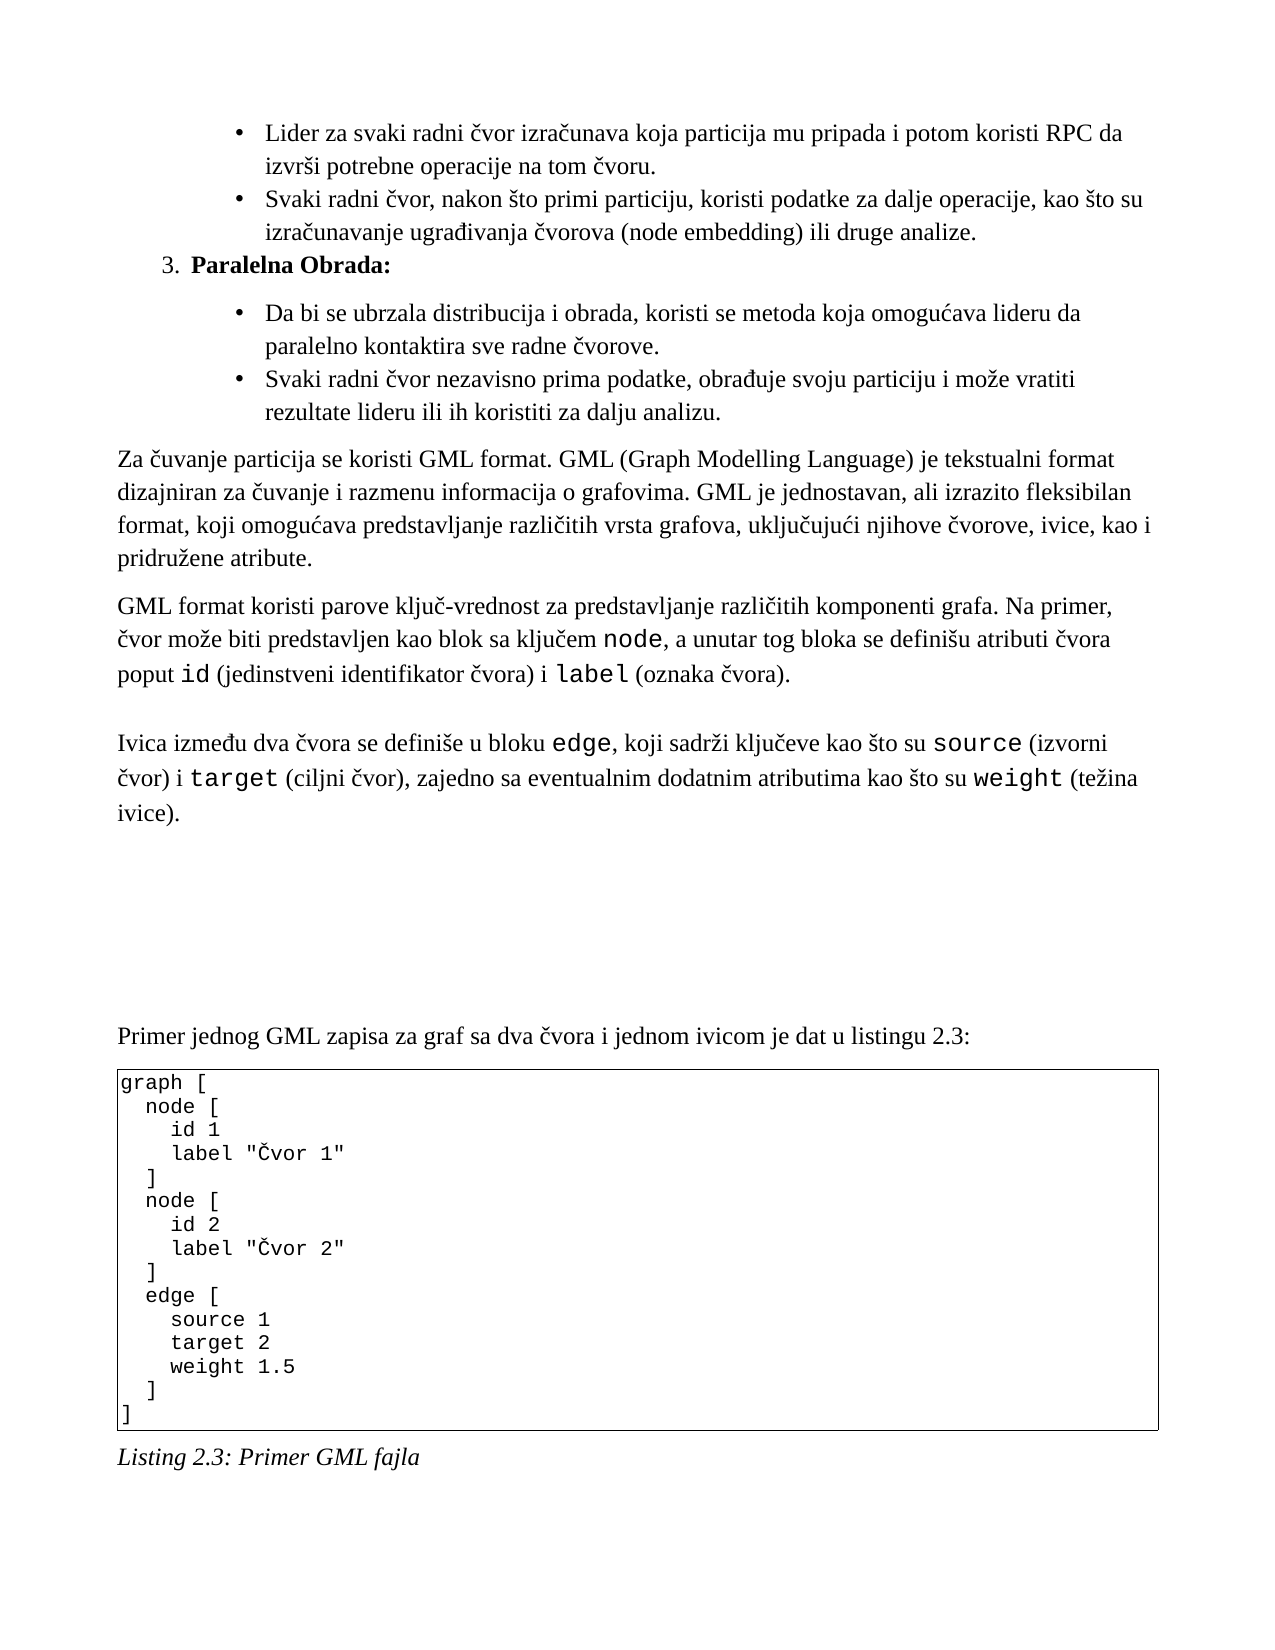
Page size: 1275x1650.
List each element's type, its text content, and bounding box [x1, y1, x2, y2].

text label "Čvor 1" [118, 1140, 1158, 1163]
list Svaki radni čvor nezavisno prima podatke, obrađuje svoju particiju i može vratiti rezultate lideru ili ih koristiti za dalju analizu. [235, 364, 1158, 426]
list Da bi se ubrzala distribucija i obrada, koristi se metoda koja omogućava lideru da paralelno kontaktira sve radne čvorove. [235, 298, 1158, 359]
text source 1 [118, 1305, 1158, 1329]
text node [ [118, 1187, 1158, 1211]
text edge [ [118, 1282, 1158, 1305]
text node [ [118, 1093, 1158, 1116]
text target 2 [118, 1329, 1158, 1353]
text GML format koristi parove ključ-vrednost za predstavljanje različitih komponenti grafa. Na primer, čvor može biti predstavljen kao blok sa ključem node, a unutar tog bloka se definišu atributi čvora poput id (jedinstveni identifikator čvora) i label (oznaka čvora). [117, 591, 1158, 690]
text id 2 [118, 1211, 1158, 1234]
text label "Čvor 2" [118, 1234, 1158, 1258]
text weight 1.5 [118, 1353, 1158, 1376]
list Paralelna Obrada: [161, 250, 1158, 279]
text Primer jednog GML zapisa za graf sa dva čvora i jednom ivicom je dat u listingu 2.3: [117, 1021, 1158, 1050]
text ] [118, 1163, 1158, 1187]
text ] [118, 1376, 1158, 1400]
list Svaki radni čvor, nakon što primi particiju, koristi podatke za dalje operacije, kao što su izračunavanje ugrađivanja čvorova (node embedding) ili druge analize. [235, 184, 1158, 246]
text id 1 [118, 1116, 1158, 1140]
text Za čuvanje particija se koristi GML format. GML (Graph Modelling Language) je tekstualni format dizajniran za čuvanje i razmenu informacija o grafovima. GML je jednostavan, ali izrazito fleksibilan format, koji omogućava predstavljanje različitih vrsta grafova, uključujući njihove čvorove, ivice, kao i pridružene atribute. [117, 444, 1158, 572]
text ] [118, 1400, 1158, 1430]
text ] [118, 1258, 1158, 1282]
list Listing 2.3: Primer GML fajla [117, 1442, 1158, 1471]
text Ivica između dva čvora se definiše u bloku edge, koji sadrži ključeve kao što su source (izvorni čvor) i target (ciljni čvor), zajedno sa eventualnim dodatnim atributima kao što su weight (težina ivice). [117, 728, 1158, 827]
text graph [ [118, 1070, 1158, 1093]
list Lider za svaki radni čvor izračunava koja particija mu pripada i potom koristi RPC da izvrši potrebne operacije na tom čvoru. [235, 118, 1158, 180]
